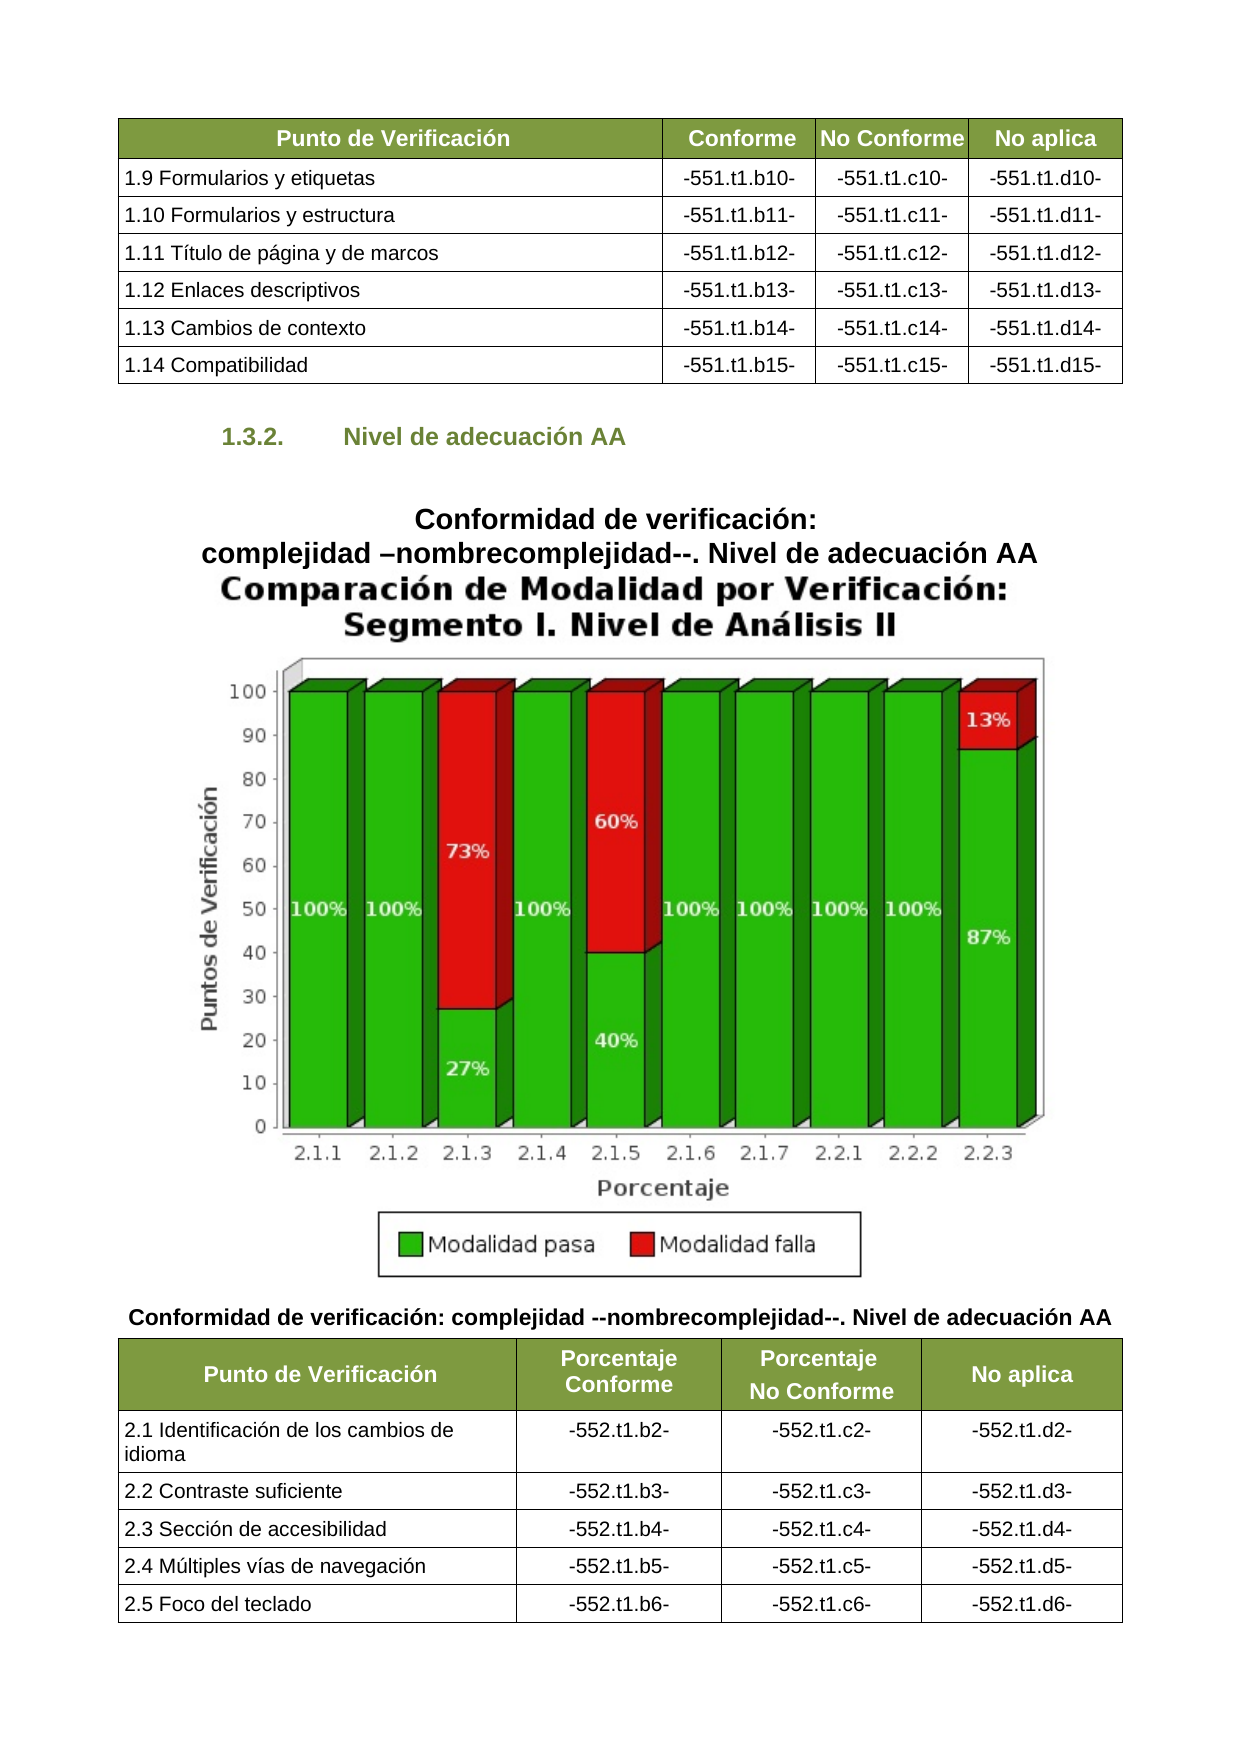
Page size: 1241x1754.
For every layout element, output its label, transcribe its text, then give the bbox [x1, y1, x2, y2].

table_cell -551.t1.d11- [969, 197, 1122, 233]
table_cell -552.t1.c5- [722, 1548, 921, 1584]
table_cell 1.14 Compatibilidad [119, 347, 662, 383]
table_cell -551.t1.c14- [816, 309, 968, 346]
table_cell -551.t1.c13- [816, 272, 968, 308]
table_cell -552.t1.d2- [922, 1411, 1122, 1472]
table_cell -552.t1.c2- [722, 1411, 921, 1472]
table_cell 1.13 Cambios de contexto [119, 309, 662, 346]
table_header No aplica [922, 1339, 1122, 1410]
table_cell 2.3 Sección de accesibilidad [119, 1510, 516, 1547]
table_cell -551.t1.c12- [816, 234, 968, 271]
table_cell -551.t1.d12- [969, 234, 1122, 271]
table_cell -552.t1.d6- [922, 1585, 1122, 1622]
table_header Conforme [663, 119, 815, 158]
table_cell -551.t1.b10- [663, 159, 815, 196]
table_header Punto de Verificación [119, 119, 662, 158]
table_cell -551.t1.b12- [663, 234, 815, 271]
text complejidad –nombrecomplejidad--. Nivel de adecuación AA [118, 536, 1122, 569]
table_cell 2.5 Foco del teclado [119, 1585, 516, 1622]
table_cell -551.t1.c11- [816, 197, 968, 233]
table_header No aplica [969, 119, 1122, 158]
table_cell -552.t1.b2- [517, 1411, 721, 1472]
table_cell 1.11 Título de página y de marcos [119, 234, 662, 271]
table_cell -552.t1.c6- [722, 1585, 921, 1622]
table_cell -551.t1.b15- [663, 347, 815, 383]
table_cell 1.12 Enlaces descriptivos [119, 272, 662, 308]
table_cell -552.t1.c3- [722, 1473, 921, 1509]
table_cell -551.t1.d10- [969, 159, 1122, 196]
table_cell 2.4 Múltiples vías de navegación [119, 1548, 516, 1584]
table_cell -551.t1.b11- [663, 197, 815, 233]
text Conformidad de verificación: complejidad --nombrecomplejidad--. Nivel de adecuación AA [118, 1304, 1122, 1330]
table_cell -551.t1.d15- [969, 347, 1122, 383]
text Conformidad de verificación: [118, 502, 1122, 536]
table_cell -551.t1.d14- [969, 309, 1122, 346]
table_cell -552.t1.d4- [922, 1510, 1122, 1547]
table_cell -552.t1.b6- [517, 1585, 721, 1622]
table_cell -552.t1.b4- [517, 1510, 721, 1547]
table_cell -552.t1.d5- [922, 1548, 1122, 1584]
table_cell -551.t1.b14- [663, 309, 815, 346]
table_cell 1.9 Formularios y etiquetas [119, 159, 662, 196]
table_header Porcentaje Conforme [517, 1339, 721, 1410]
table_cell -551.t1.b13- [663, 272, 815, 308]
subtitle Nivel de adecuación AA [214, 422, 1122, 450]
table_cell 1.10 Formularios y estructura [119, 197, 662, 233]
table_header Punto de Verificación [119, 1339, 516, 1410]
table_header Porcentaje No Conforme [722, 1339, 921, 1410]
picture [178, 569, 1062, 1279]
table_cell 2.1 Identificación de los cambios de idioma [119, 1411, 516, 1472]
table_cell -552.t1.c4- [722, 1510, 921, 1547]
table_cell -551.t1.d13- [969, 272, 1122, 308]
table_cell -551.t1.c10- [816, 159, 968, 196]
table_cell -551.t1.c15- [816, 347, 968, 383]
table_cell -552.t1.b5- [517, 1548, 721, 1584]
table_header No Conforme [816, 119, 968, 158]
table_cell -552.t1.b3- [517, 1473, 721, 1509]
table_cell 2.2 Contraste suficiente [119, 1473, 516, 1509]
table_cell -552.t1.d3- [922, 1473, 1122, 1509]
